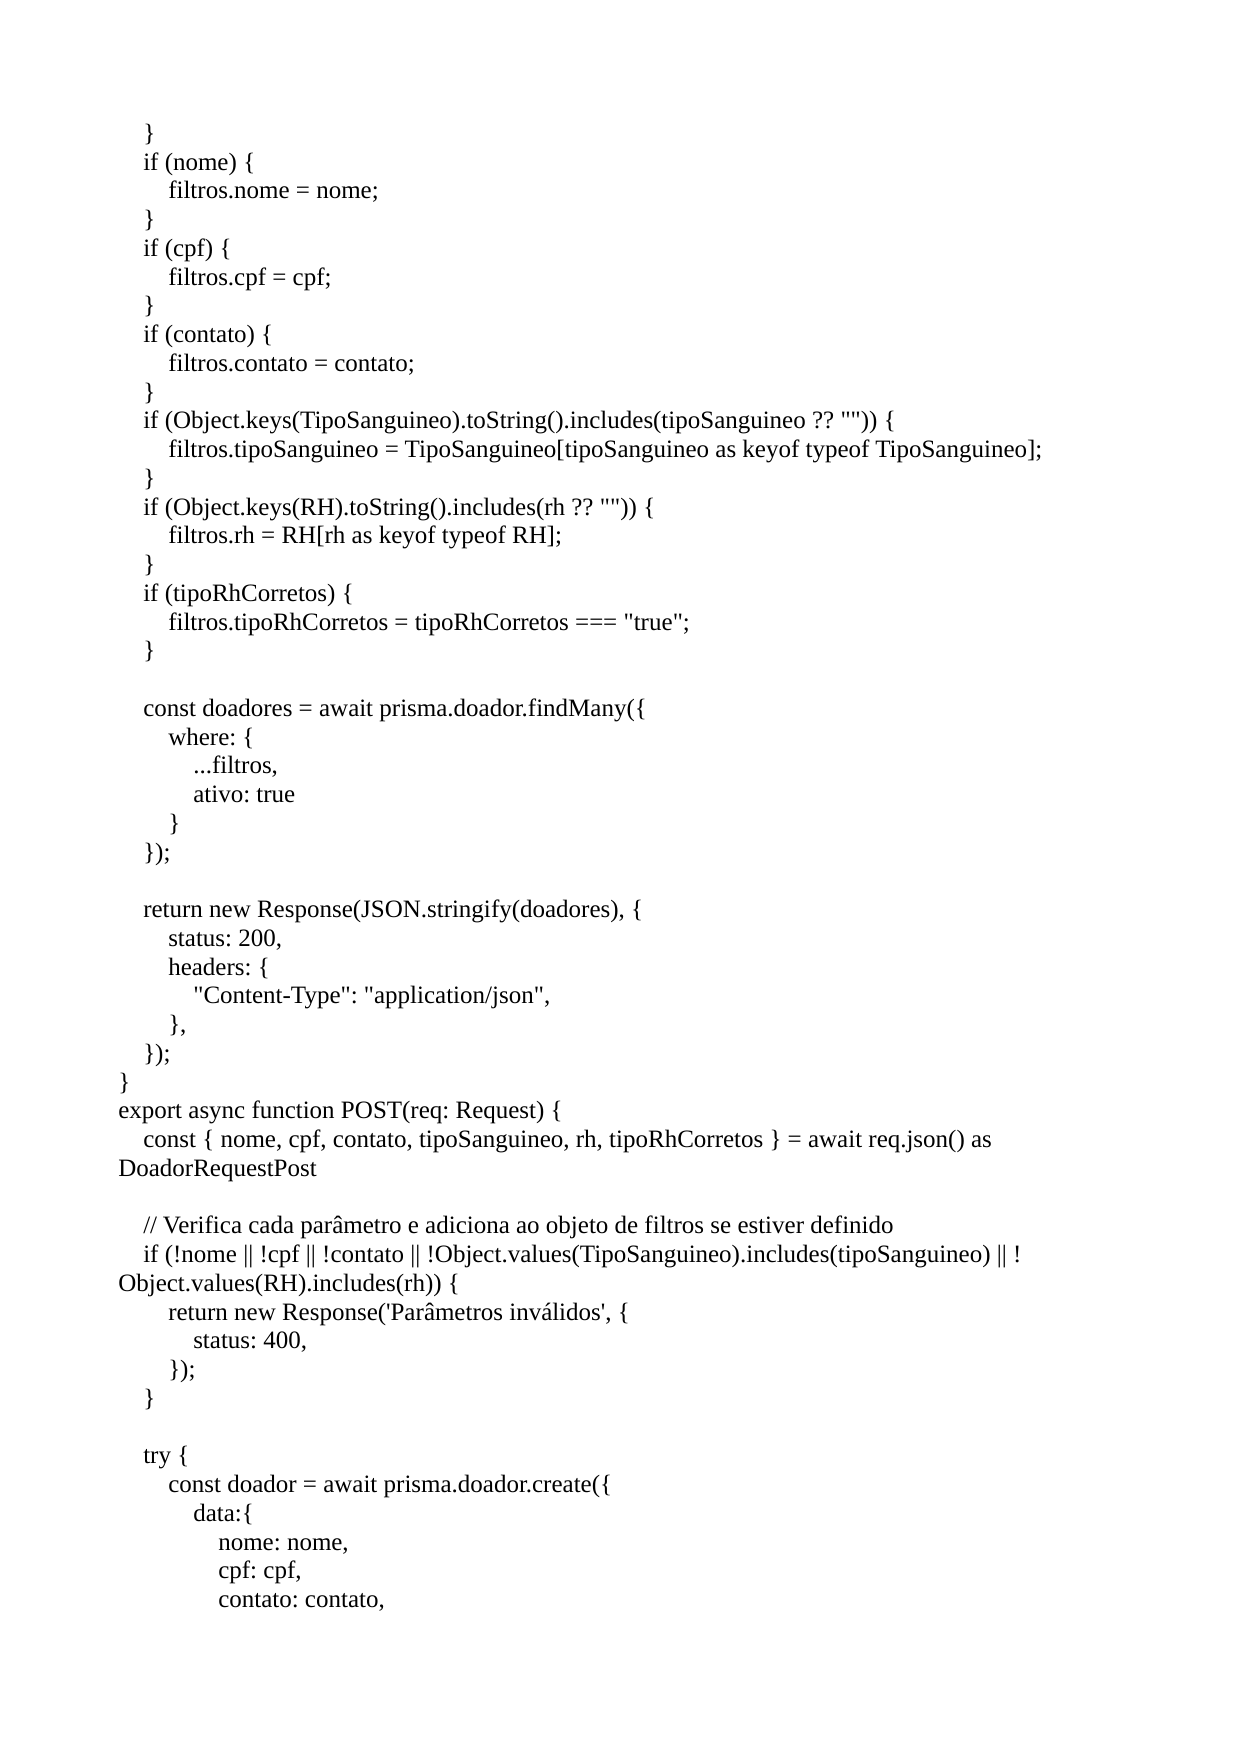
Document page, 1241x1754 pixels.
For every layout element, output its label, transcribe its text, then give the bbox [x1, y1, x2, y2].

text filtros.tipoSanguineo = TipoSanguineo[tipoSanguineo as keyof typeof TipoSanguineo]; [118, 434, 1122, 463]
text } [118, 291, 1122, 319]
text } [118, 549, 1122, 578]
text where: { [118, 722, 1122, 751]
text filtros.contato = contato; [118, 348, 1122, 377]
text status: 200, [118, 923, 1122, 952]
text headers: { [118, 952, 1122, 981]
text return new Response('Parâmetros inválidos', { [118, 1297, 1122, 1326]
text if (!nome || !cpf || !contato || !Object.values(TipoSanguineo).includes(tipoSanguineo) || !Object.values(RH).includes(rh)) { [118, 1239, 1122, 1297]
text if (Object.keys(RH).toString().includes(rh ?? "")) { [118, 492, 1122, 521]
text }); [118, 1354, 1122, 1383]
text data:{ [118, 1498, 1122, 1527]
text // Verifica cada parâmetro e adiciona ao objeto de filtros se estiver definido [118, 1211, 1122, 1239]
text contato: contato, [118, 1584, 1122, 1613]
text } [118, 118, 1122, 147]
text } [118, 636, 1122, 664]
text } [118, 204, 1122, 233]
text filtros.rh = RH[rh as keyof typeof RH]; [118, 521, 1122, 549]
text filtros.nome = nome; [118, 176, 1122, 204]
text if (tipoRhCorretos) { [118, 578, 1122, 607]
text status: 400, [118, 1326, 1122, 1354]
text } [118, 463, 1122, 492]
text }, [118, 1009, 1122, 1038]
text cpf: cpf, [118, 1556, 1122, 1584]
text export async function POST(req: Request) { [118, 1096, 1122, 1124]
text nome: nome, [118, 1527, 1122, 1556]
text ...filtros, [118, 751, 1122, 779]
text const { nome, cpf, contato, tipoSanguineo, rh, tipoRhCorretos } = await req.json() as DoadorRequestPost [118, 1124, 1122, 1182]
text } [118, 808, 1122, 837]
text const doadores = await prisma.doador.findMany({ [118, 693, 1122, 722]
text if (cpf) { [118, 233, 1122, 262]
text "Content-Type": "application/json", [118, 981, 1122, 1009]
text try { [118, 1441, 1122, 1469]
text const doador = await prisma.doador.create({ [118, 1469, 1122, 1498]
text if (Object.keys(TipoSanguineo).toString().includes(tipoSanguineo ?? "")) { [118, 406, 1122, 434]
text }); [118, 837, 1122, 866]
text ativo: true [118, 779, 1122, 808]
text return new Response(JSON.stringify(doadores), { [118, 894, 1122, 923]
text filtros.tipoRhCorretos = tipoRhCorretos === "true"; [118, 607, 1122, 636]
text if (contato) { [118, 319, 1122, 348]
text } [118, 377, 1122, 406]
text } [118, 1383, 1122, 1412]
text filtros.cpf = cpf; [118, 262, 1122, 291]
text }); [118, 1038, 1122, 1067]
text } [118, 1067, 1122, 1096]
text if (nome) { [118, 147, 1122, 176]
